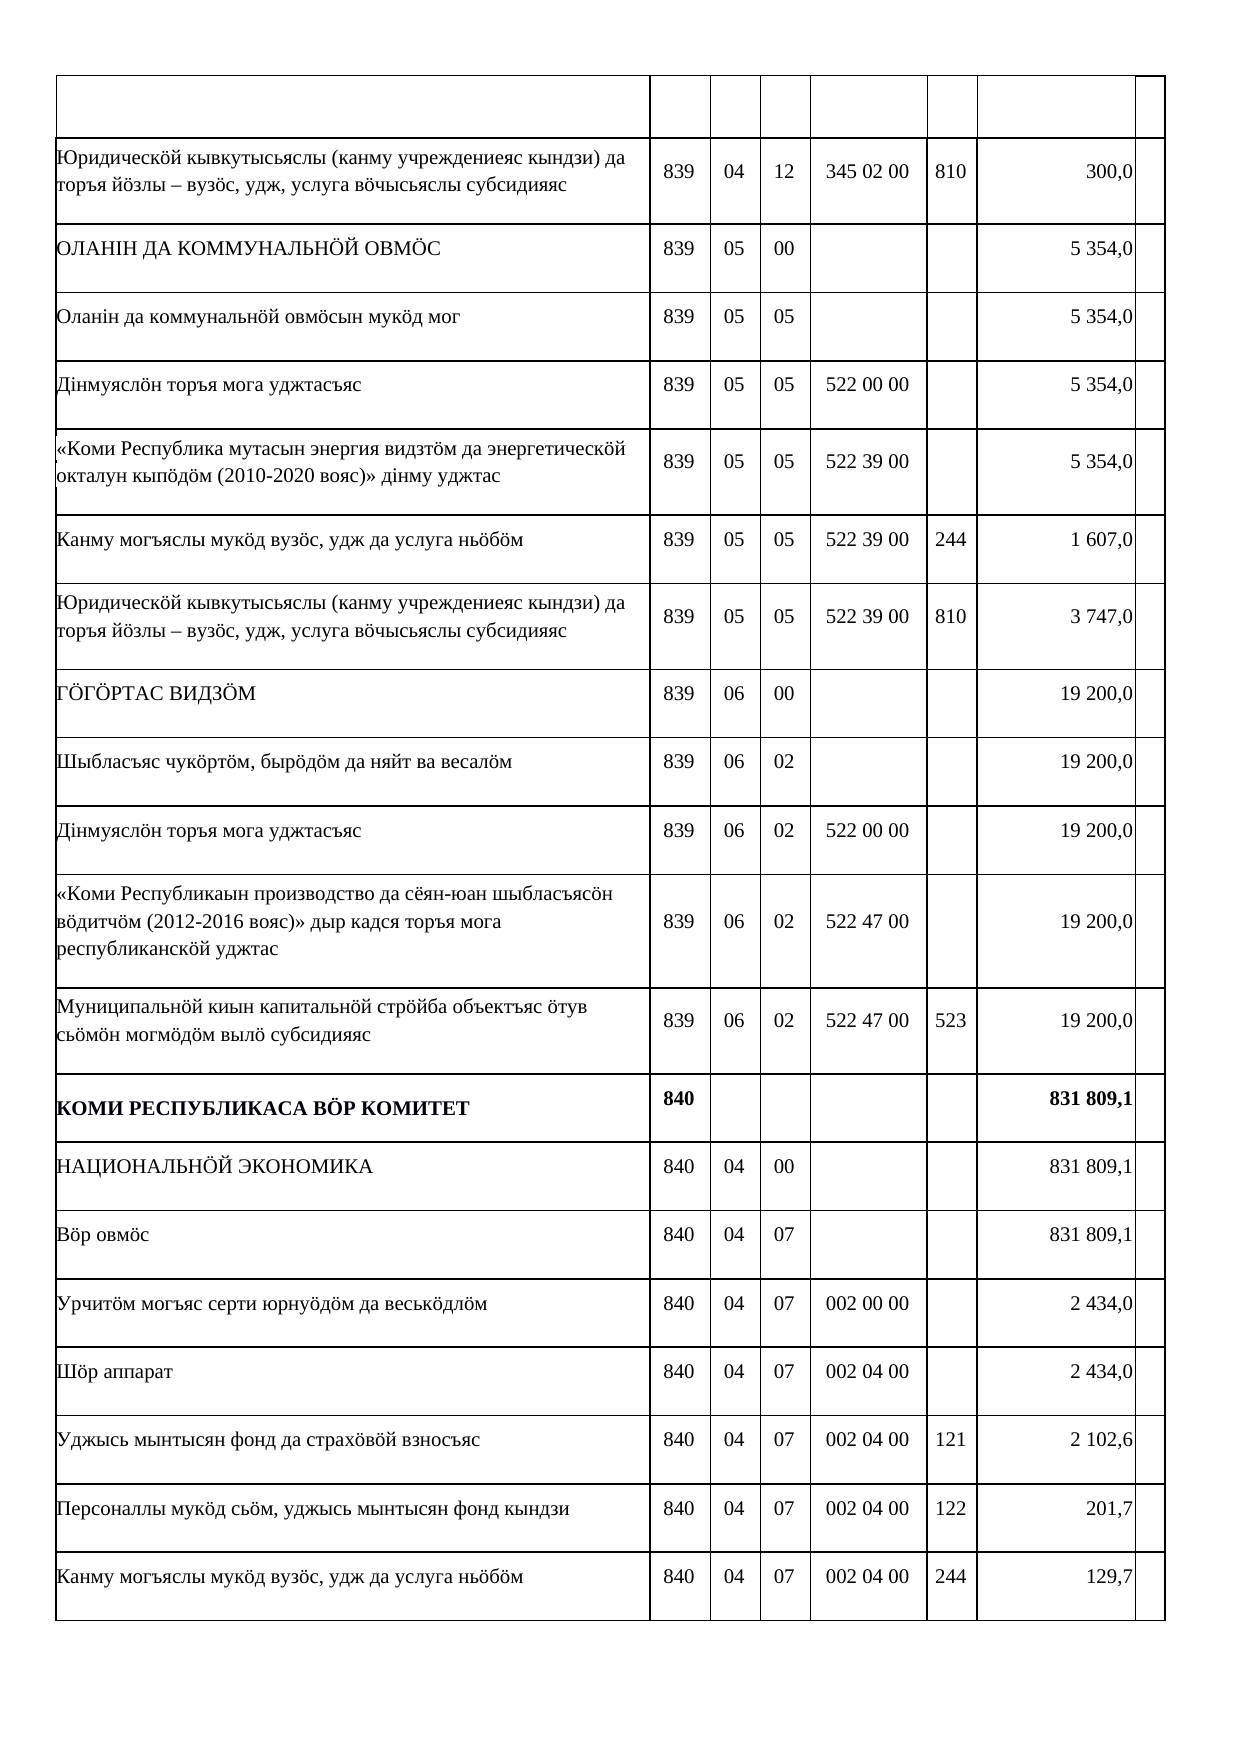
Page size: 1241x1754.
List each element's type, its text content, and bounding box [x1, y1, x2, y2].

table_cell [928, 1143, 976, 1209]
table_cell Уджысь мынтысян фонд да страхӧвӧй взносъяс [57, 1416, 649, 1483]
table_cell 244 [928, 516, 976, 582]
table_cell 522 47 00 [811, 875, 926, 987]
table_cell 04 [711, 1553, 760, 1619]
table_cell [1136, 1348, 1164, 1414]
table_cell 840 [651, 1075, 710, 1141]
table_cell [811, 293, 926, 360]
table_cell [811, 1075, 926, 1141]
table_cell 04 [711, 1485, 760, 1551]
table_header [811, 76, 927, 137]
table_cell 5 354,0 [978, 225, 1135, 292]
table_cell [928, 293, 976, 360]
table_cell 122 [928, 1485, 976, 1551]
table_cell Юридическӧй кывкутысьяслы (канму учреждениеяс кындзи) да торъя йӧзлы – вузӧс, удж, услуга вӧчысьяслы субсидияяс [57, 139, 649, 223]
table_cell 839 [651, 670, 710, 737]
table_cell 05 [761, 584, 810, 668]
table_cell [811, 225, 926, 292]
table_cell [1136, 139, 1164, 223]
table_cell 06 [711, 989, 760, 1073]
table_cell 05 [711, 225, 760, 292]
table_header [651, 76, 710, 137]
table_cell [928, 807, 976, 873]
table_cell [928, 1075, 976, 1141]
table_cell 19 200,0 [978, 670, 1135, 737]
table_cell 07 [761, 1211, 810, 1278]
table_cell Оланін да коммунальнӧй овмӧсын мукӧд мог [57, 293, 649, 360]
table_cell [1136, 584, 1164, 668]
table_cell 06 [711, 670, 760, 737]
table_cell 121 [928, 1416, 976, 1483]
table_cell 19 200,0 [978, 807, 1135, 873]
table_cell 04 [711, 1416, 760, 1483]
table_cell Канму могъяслы мукӧд вузӧс, удж да услуга ньӧбӧм [57, 516, 649, 582]
table_cell [928, 875, 976, 987]
table_cell [928, 1348, 976, 1414]
table_cell 02 [761, 807, 810, 873]
table_cell 1 607,0 [978, 516, 1135, 582]
table_header [978, 76, 1135, 137]
table_cell 2 434,0 [978, 1348, 1135, 1414]
table_cell Дінмуяслӧн торъя мога уджтасъяс [57, 807, 649, 873]
table_cell [1136, 738, 1164, 805]
table_cell 02 [761, 875, 810, 987]
table_cell [1136, 807, 1164, 873]
table_cell 04 [711, 1143, 760, 1209]
table_header [761, 76, 810, 137]
table_cell 05 [761, 362, 810, 428]
table_cell 19 200,0 [978, 738, 1135, 805]
table_cell 523 [928, 989, 976, 1073]
table_cell 02 [761, 738, 810, 805]
table_cell 129,7 [978, 1553, 1135, 1619]
table_cell 2 434,0 [978, 1280, 1135, 1346]
table_cell 840 [651, 1416, 710, 1483]
table_cell Вӧр овмӧс [57, 1211, 649, 1278]
table_cell 002 04 00 [811, 1416, 926, 1483]
table_cell 04 [711, 1280, 760, 1346]
table_cell [1136, 670, 1164, 737]
table_cell 839 [651, 293, 710, 360]
table_cell [811, 1211, 926, 1278]
table_header [928, 76, 977, 137]
table_cell [1136, 989, 1164, 1073]
table_cell 839 [651, 225, 710, 292]
table_cell [928, 1280, 976, 1346]
table_cell 07 [761, 1280, 810, 1346]
table_cell 07 [761, 1416, 810, 1483]
table_cell 05 [711, 293, 760, 360]
table_cell 810 [928, 584, 976, 668]
table_cell Урчитӧм могъяс серти юрнуӧдӧм да веськӧдлӧм [57, 1280, 649, 1346]
table_cell 522 00 00 [811, 362, 926, 428]
table_cell 522 39 00 [811, 516, 926, 582]
table_cell [1136, 362, 1164, 428]
table_cell 839 [651, 362, 710, 428]
table_cell [811, 670, 926, 737]
table_cell Муниципальнӧй киын капитальнӧй стрӧйба объектъяс ӧтув сьӧмӧн могмӧдӧм вылӧ субсидияяс [57, 989, 649, 1073]
table_cell 810 [928, 139, 976, 223]
table_cell 840 [651, 1143, 710, 1209]
table_cell 831 809,1 [978, 1143, 1135, 1209]
table_cell 002 00 00 [811, 1280, 926, 1346]
table_cell 839 [651, 584, 710, 668]
table_cell 05 [761, 430, 810, 514]
table_cell 840 [651, 1348, 710, 1414]
table_cell 840 [651, 1211, 710, 1278]
table_cell [928, 362, 976, 428]
table_cell 05 [711, 584, 760, 668]
table_cell Дінмуяслӧн торъя мога уджтасъяс [57, 362, 649, 428]
table_cell [1136, 1416, 1164, 1483]
table_header [1136, 77, 1164, 137]
table_cell 04 [711, 1348, 760, 1414]
table_cell 839 [651, 875, 710, 987]
table_cell 5 354,0 [978, 362, 1135, 428]
table_cell 00 [761, 1143, 810, 1209]
table_cell 002 04 00 [811, 1348, 926, 1414]
table_cell Шыбласъяс чукӧртӧм, бырӧдӧм да няйт ва весалӧм [57, 738, 649, 805]
table_header [57, 76, 649, 137]
table_cell [1136, 430, 1164, 514]
table_cell 839 [651, 738, 710, 805]
table_cell 840 [651, 1280, 710, 1346]
table_cell 06 [711, 738, 760, 805]
table_cell 839 [651, 139, 710, 223]
table_cell 05 [761, 516, 810, 582]
table_cell 839 [651, 989, 710, 1073]
table_cell [1136, 516, 1164, 582]
table_cell [811, 1143, 926, 1209]
table_cell 839 [651, 516, 710, 582]
table_cell 5 354,0 [978, 293, 1135, 360]
table_cell 522 39 00 [811, 430, 926, 514]
table_cell ГӦГӦРТАС ВИДЗӦМ [57, 670, 649, 737]
table_cell [1136, 293, 1164, 360]
table_cell 05 [761, 293, 810, 360]
table_cell 04 [711, 1211, 760, 1278]
table_cell [711, 1075, 760, 1141]
table_cell 02 [761, 989, 810, 1073]
table_cell 831 809,1 [978, 1075, 1135, 1141]
table_cell 522 00 00 [811, 807, 926, 873]
table_cell [1136, 1075, 1164, 1141]
table_cell 201,7 [978, 1485, 1135, 1551]
table_cell «Коми Республикаын производство да сёян-юан шыбласъясӧн вӧдитчӧм (2012-2016 вояс)» дыр кадся торъя мога республиканскӧй уджтас [57, 875, 649, 987]
table_cell [928, 1211, 976, 1278]
table_cell [1136, 1280, 1164, 1346]
table_cell НАЦИОНАЛЬНӦЙ ЭКОНОМИКА [57, 1143, 649, 1209]
table_cell 002 04 00 [811, 1553, 926, 1619]
table_cell Канму могъяслы мукӧд вузӧс, удж да услуга ньӧбӧм [57, 1553, 649, 1619]
table_cell 04 [711, 139, 760, 223]
table_cell [1136, 1553, 1164, 1619]
table_cell [1136, 1485, 1164, 1551]
table_cell КОМИ РЕСПУБЛИКАСА ВӦР КОМИТЕТ [57, 1075, 649, 1141]
table_cell 244 [928, 1553, 976, 1619]
table_cell 839 [651, 807, 710, 873]
table_cell 2 102,6 [978, 1416, 1135, 1483]
table_cell 3 747,0 [978, 584, 1135, 668]
table_cell 002 04 00 [811, 1485, 926, 1551]
table_cell 19 200,0 [978, 989, 1135, 1073]
table_cell 00 [761, 225, 810, 292]
table_cell 12 [761, 139, 810, 223]
table_cell 345 02 00 [811, 139, 926, 223]
table_cell 19 200,0 [978, 875, 1135, 987]
table_cell [928, 738, 976, 805]
table_cell 831 809,1 [978, 1211, 1135, 1278]
table_cell Юридическӧй кывкутысьяслы (канму учреждениеяс кындзи) да торъя йӧзлы – вузӧс, удж, услуга вӧчысьяслы субсидияяс [57, 584, 649, 668]
table_cell 06 [711, 875, 760, 987]
table_cell [1136, 1211, 1164, 1278]
table_cell [1136, 225, 1164, 292]
table_cell 05 [711, 430, 760, 514]
table_cell 00 [761, 670, 810, 737]
table_cell [928, 430, 976, 514]
table_cell 05 [711, 362, 760, 428]
table_cell 5 354,0 [978, 430, 1135, 514]
table_cell [1136, 875, 1164, 987]
table_cell [811, 738, 926, 805]
table_cell 06 [711, 807, 760, 873]
table_cell Персоналлы мукӧд сьӧм, уджысь мынтысян фонд кындзи [57, 1485, 649, 1551]
table_cell [761, 1075, 810, 1141]
table_cell 300,0 [978, 139, 1135, 223]
table_cell 07 [761, 1553, 810, 1619]
table_cell 840 [651, 1485, 710, 1551]
table_cell [928, 225, 976, 292]
table_cell [1136, 1143, 1164, 1209]
table_cell [928, 670, 976, 737]
table_cell 07 [761, 1485, 810, 1551]
table_cell ОЛАНІН ДА КОММУНАЛЬНӦЙ ОВМӦС [57, 225, 649, 292]
table_cell Шӧр аппарат [57, 1348, 649, 1414]
table_cell 05 [711, 516, 760, 582]
table_cell 522 47 00 [811, 989, 926, 1073]
table_cell 839 [651, 430, 710, 514]
table_cell 07 [761, 1348, 810, 1414]
table_cell 522 39 00 [811, 584, 926, 668]
table_cell 840 [651, 1553, 710, 1619]
table_cell «Коми Республика мутасын энергия видзтӧм да энергетическӧй окталун кыпӧдӧм (2010-2020 вояс)» дінму уджтас [57, 430, 649, 514]
table_header [711, 76, 760, 137]
